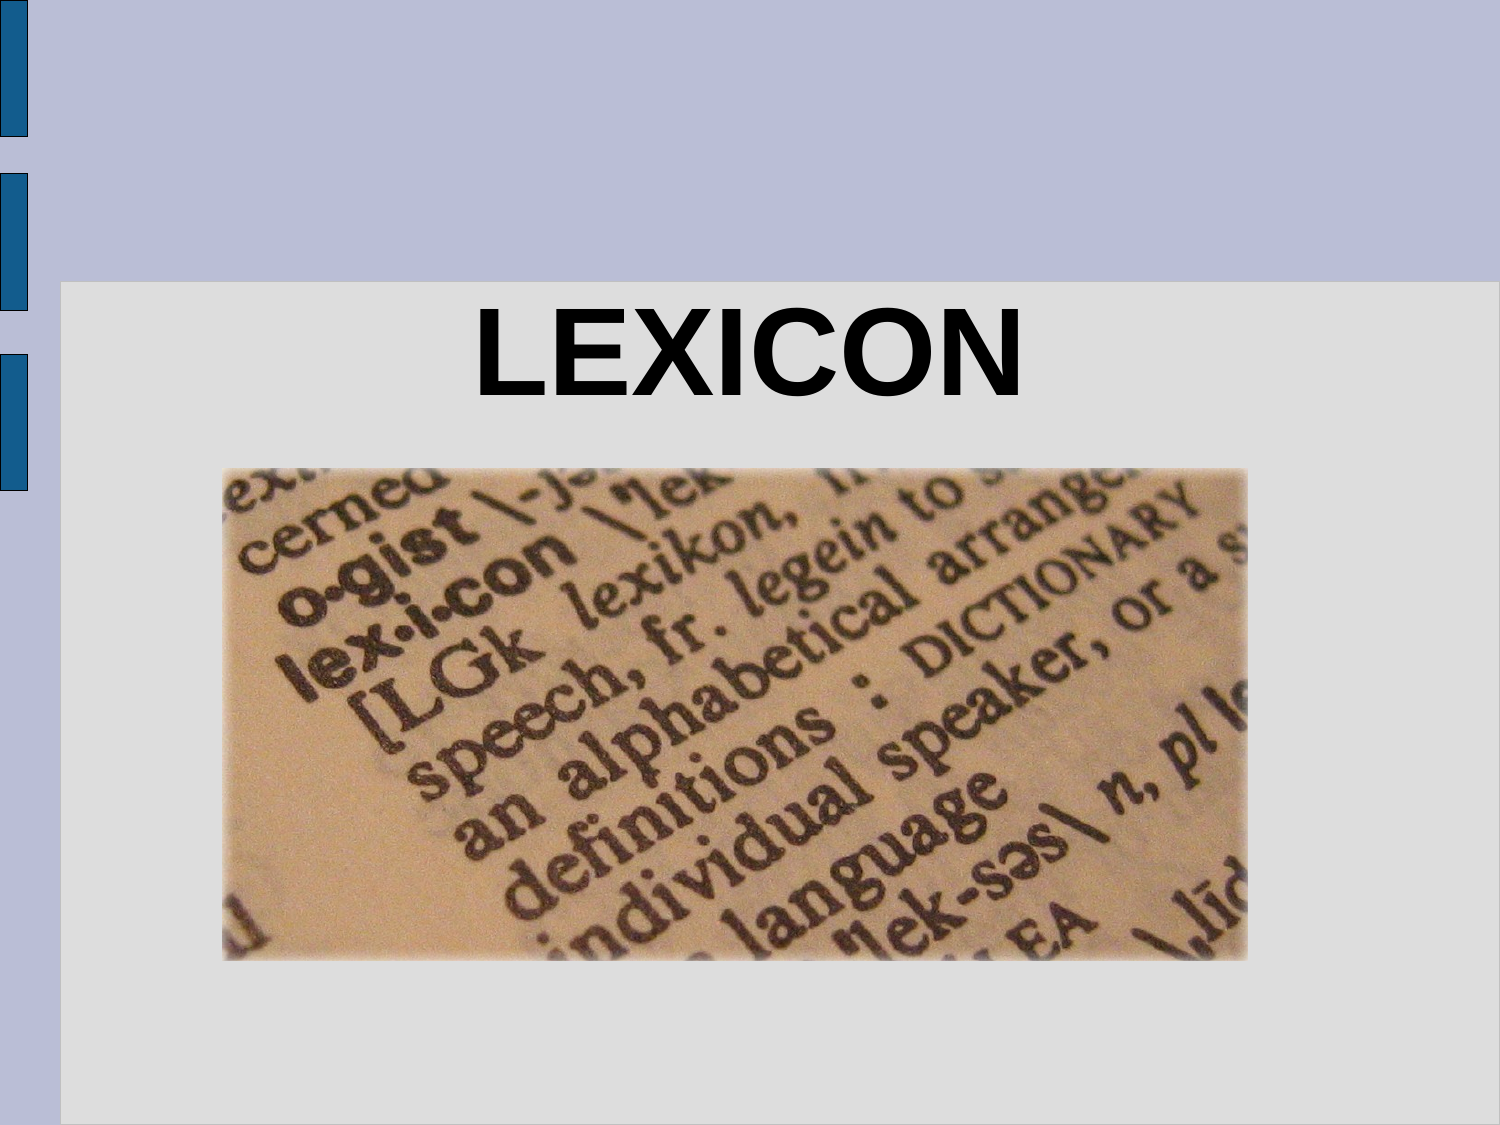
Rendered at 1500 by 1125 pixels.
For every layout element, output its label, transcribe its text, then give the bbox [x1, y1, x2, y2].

picture [222, 468, 1248, 961]
list LEXICON [75, 262, 1426, 1006]
